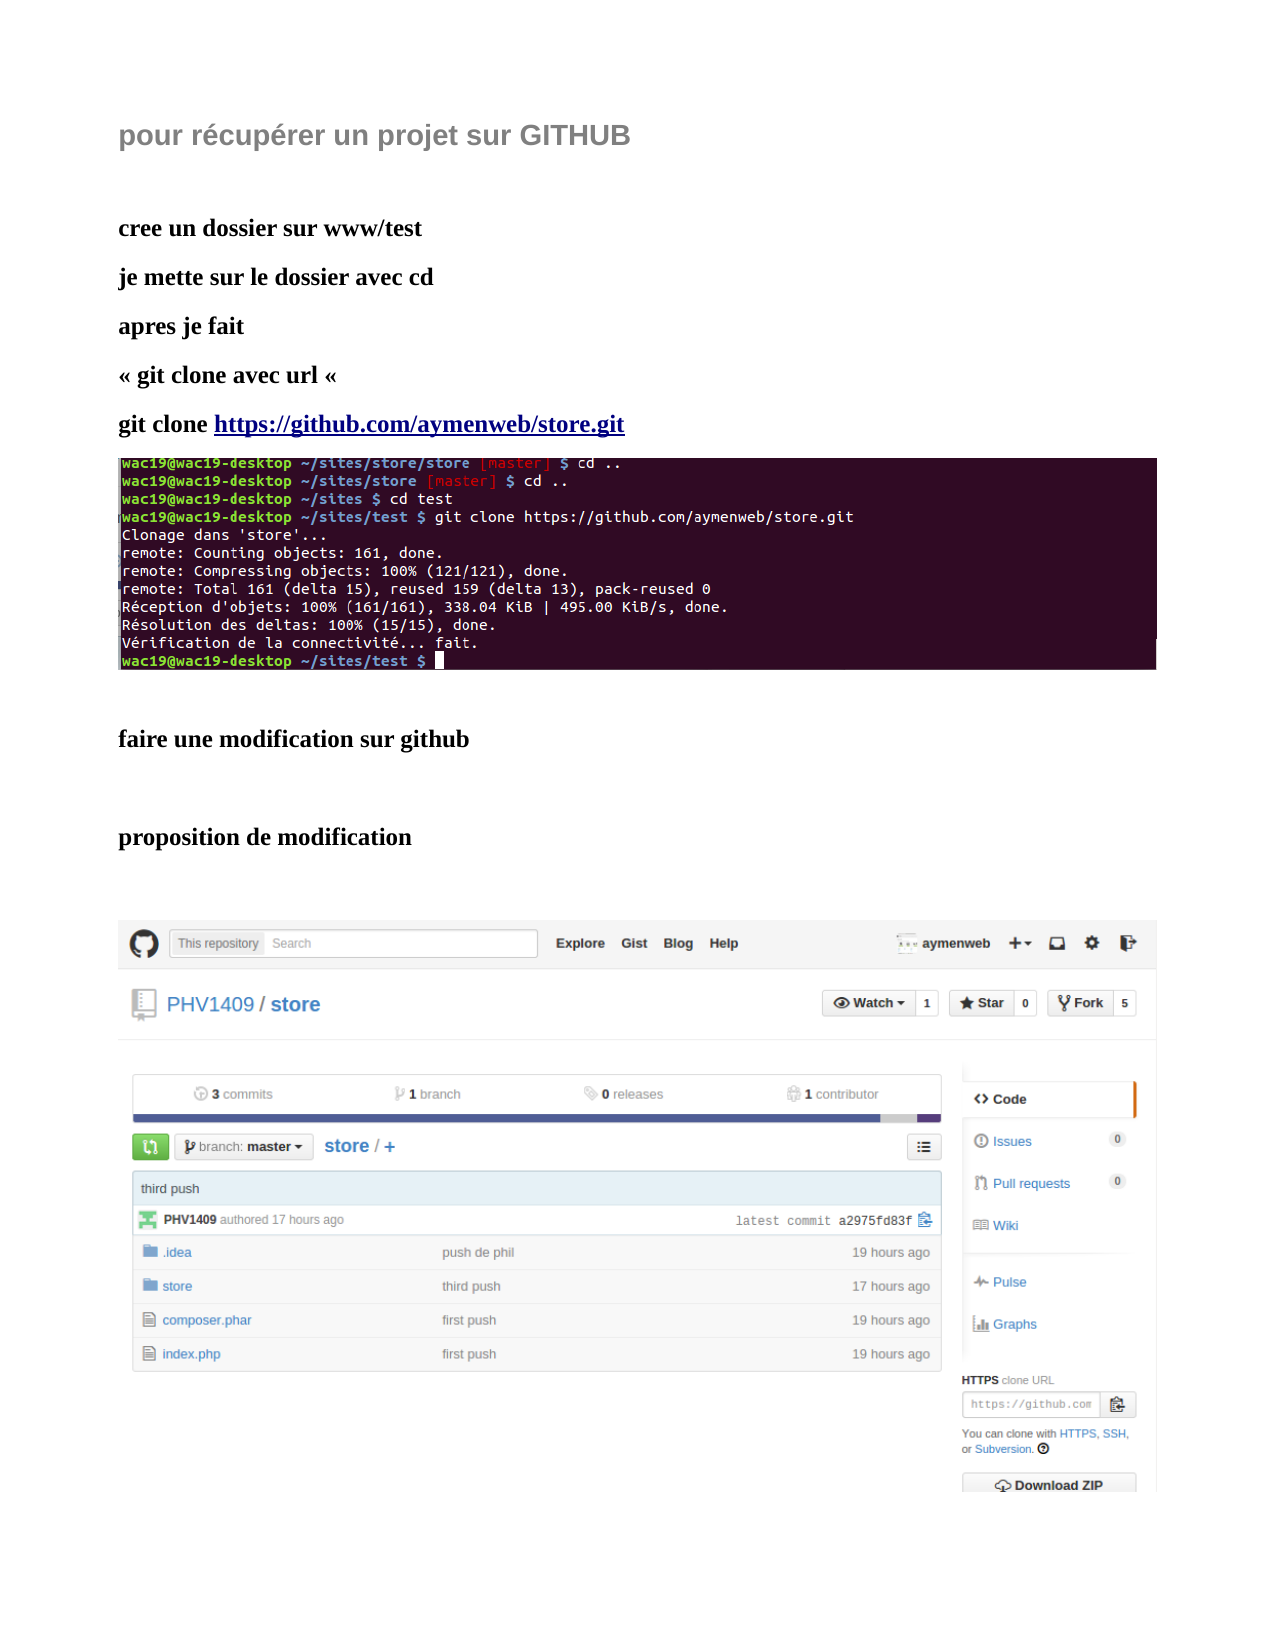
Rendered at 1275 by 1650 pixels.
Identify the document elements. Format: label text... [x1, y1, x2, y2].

text je mette sur le dossier avec cd [118, 262, 1157, 291]
picture [118, 458, 1157, 670]
text git clone https://github.com/aymenweb/store.git [118, 409, 1157, 438]
picture [118, 920, 1157, 1492]
text faire une modification sur github [118, 724, 1157, 753]
text proposition de modification [118, 822, 1157, 851]
text cree un dossier sur www/test [118, 213, 1157, 242]
text apres je fait [118, 311, 1157, 340]
subtitle pour récupérer un projet sur GITHUB [118, 118, 1157, 152]
text « git clone avec url « [118, 360, 1157, 389]
